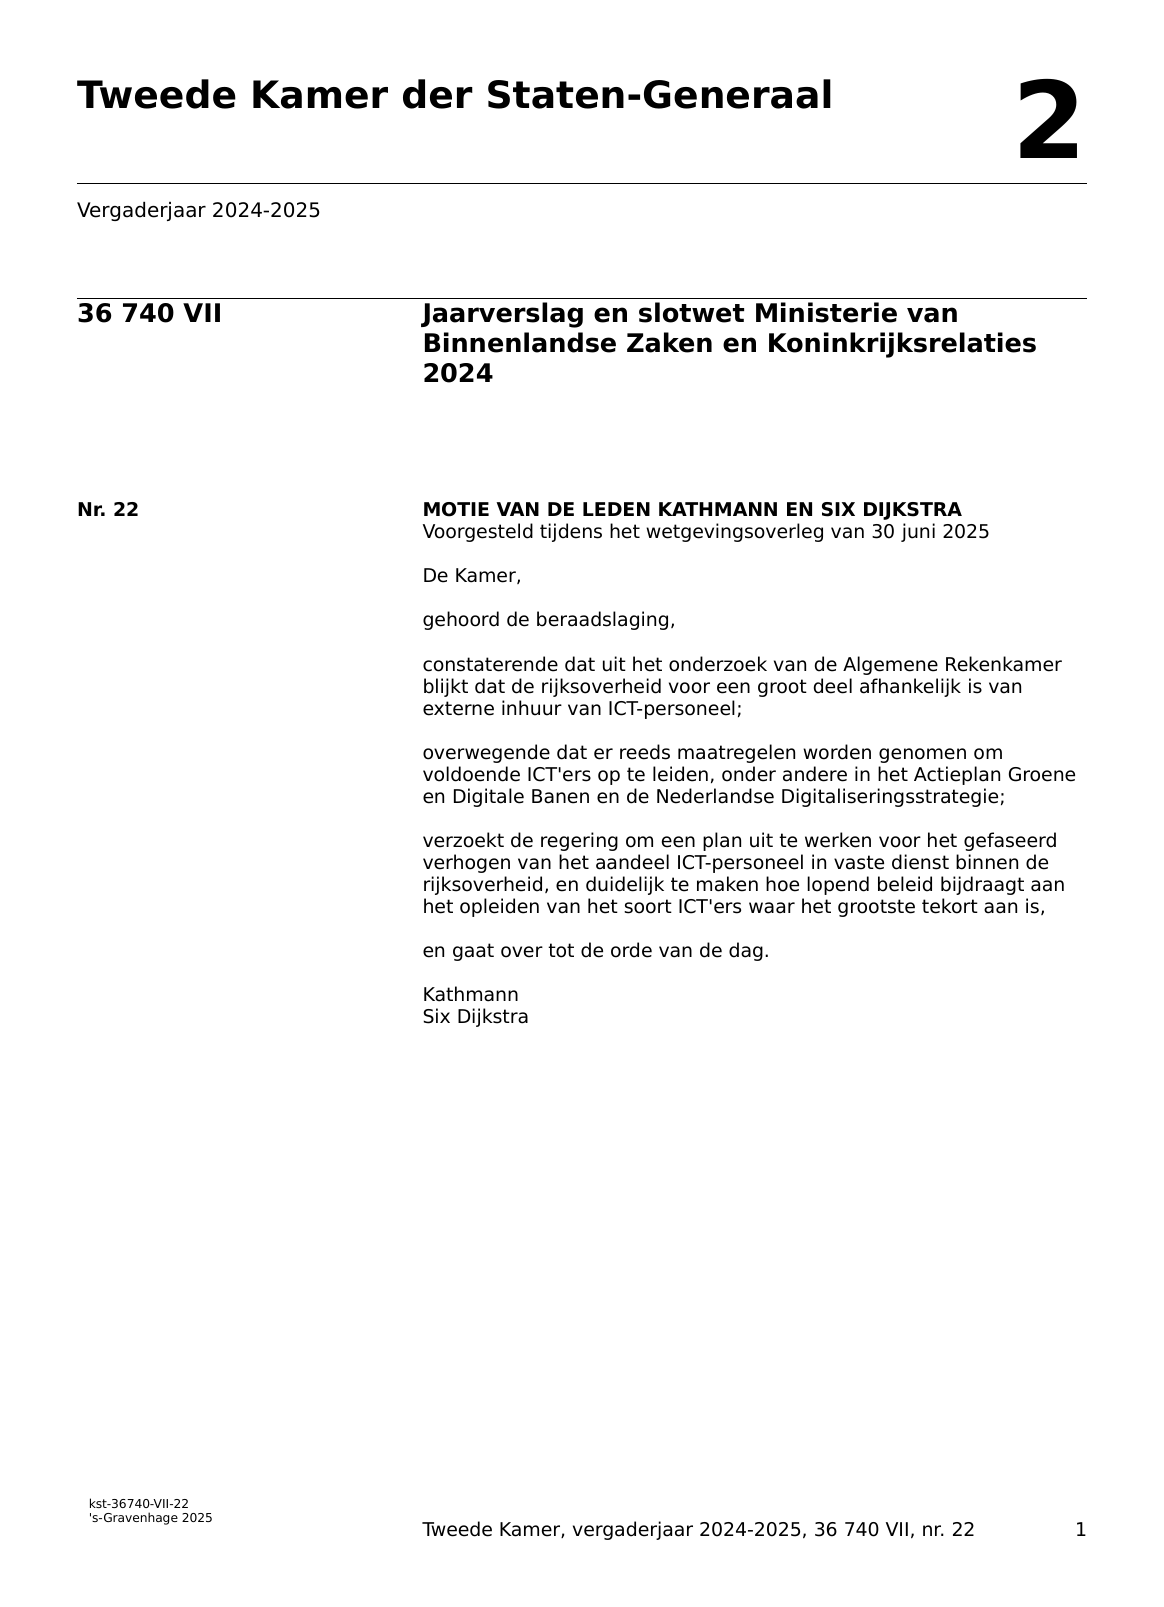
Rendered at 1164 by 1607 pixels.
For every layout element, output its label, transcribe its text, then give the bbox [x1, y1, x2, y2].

subtitle 36 740 VII Jaarverslag en slotwet Ministerie van Binnenlandse Zaken en Koninkrijksrelaties 2024 [77, 299, 1087, 388]
table_cell Vergaderjaar 2024-2025 [77, 184, 1087, 298]
text Six Dijkstra [422, 1006, 1087, 1028]
text gehoord de beraadslaging, [422, 609, 1087, 631]
text overwegende dat er reeds maatregelen worden genomen om voldoende ICT'ers op te leiden, onder andere in het Actieplan Groene en Digitale Banen en de Nederlandse Digitaliseringsstrategie; [422, 742, 1087, 808]
text constaterende dat uit het onderzoek van de Algemene Rekenkamer blijkt dat de rijksoverheid voor een groot deel afhankelijk is van externe inhuur van ICT-personeel; [422, 653, 1087, 719]
text 's-Gravenhage 2025 [88, 1511, 323, 1525]
table_header 2 [886, 59, 1087, 183]
text Voorgesteld tijdens het wetgevingsoverleg van 30 juni 2025 [422, 521, 1087, 543]
subtitle Nr. 22 MOTIE VAN DE LEDEN KATHMANN EN SIX DIJKSTRA [77, 499, 1087, 521]
text kst-36740-VII-22 [88, 1497, 323, 1511]
text De Kamer, [422, 565, 1087, 587]
text Kathmann [422, 984, 1087, 1006]
text en gaat over tot de orde van de dag. [422, 940, 1087, 962]
text verzoekt de regering om een plan uit te werken voor het gefaseerd verhogen van het aandeel ICT-personeel in vaste dienst binnen de rijksoverheid, en duidelijk te maken hoe lopend beleid bijdraagt aan het opleiden van het soort ICT'ers waar het grootste tekort aan is, [422, 830, 1087, 918]
table_header Tweede Kamer der Staten-Generaal [77, 59, 886, 183]
